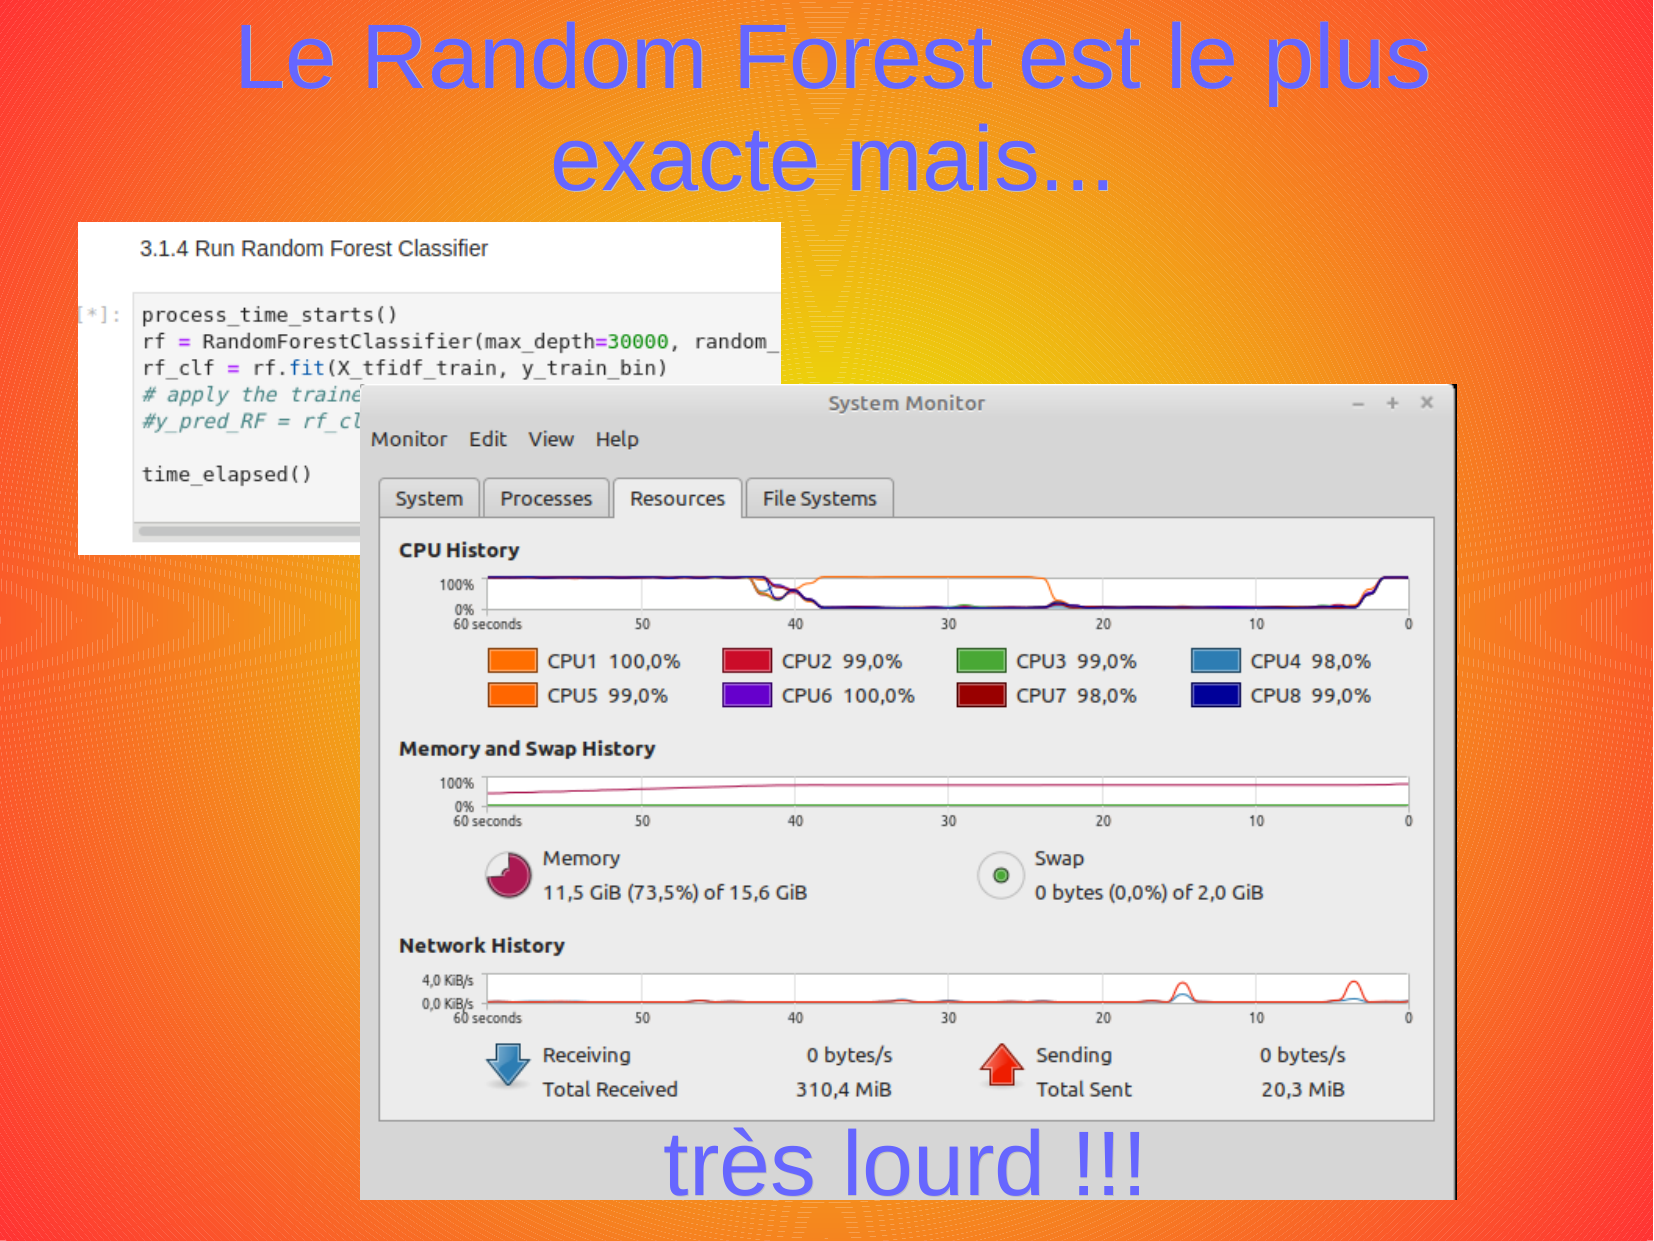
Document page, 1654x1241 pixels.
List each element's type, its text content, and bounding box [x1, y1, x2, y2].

title Le Random Forest est le plus exacte mais... [90, 5, 1578, 211]
title très lourd !!! [162, 1112, 1651, 1216]
picture [78, 222, 1457, 1112]
